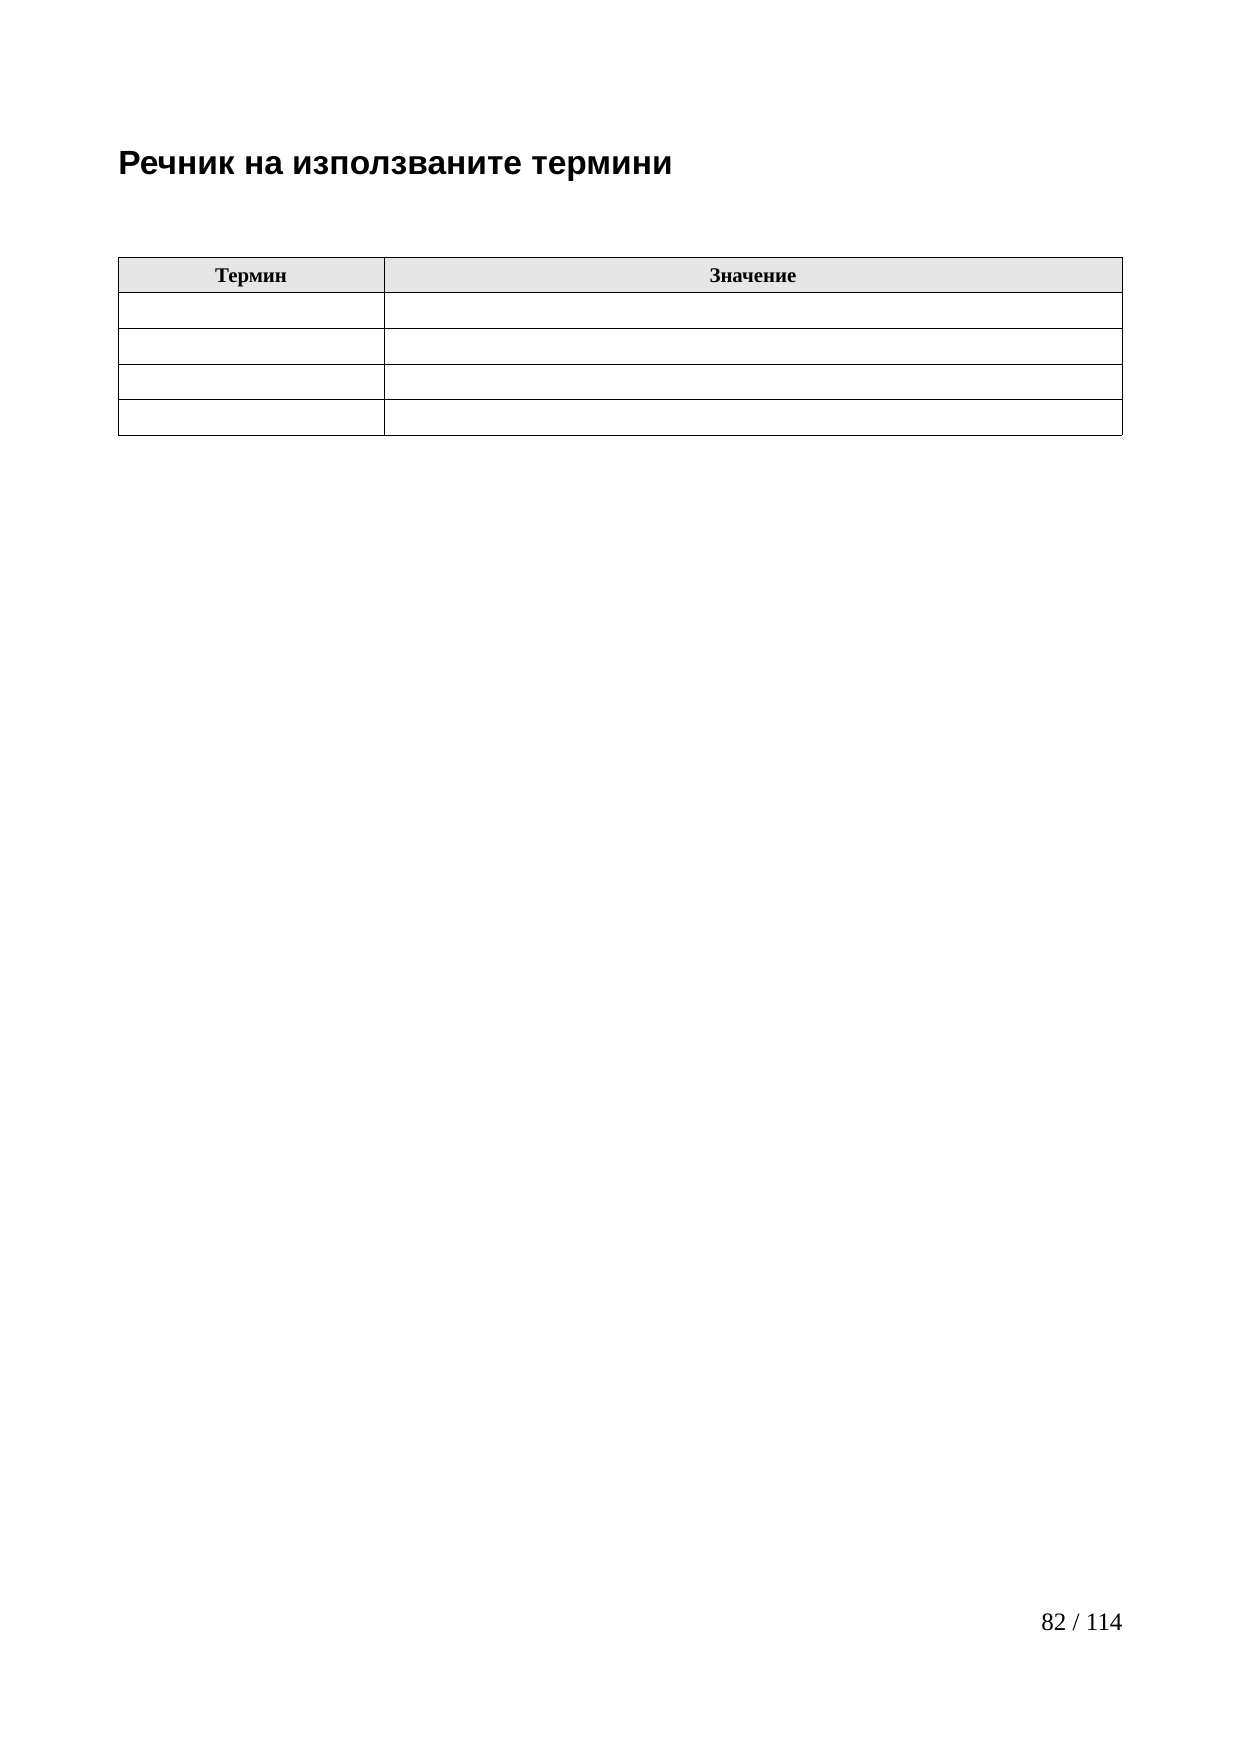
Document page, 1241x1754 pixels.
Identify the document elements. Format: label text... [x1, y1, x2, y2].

table_cell [119, 329, 384, 363]
table_cell [385, 365, 1122, 399]
subtitle Речник на използваните термини [118, 143, 1122, 182]
table_cell [119, 400, 384, 435]
table_cell [119, 365, 384, 399]
table_cell [119, 293, 384, 328]
table_header Термин [119, 258, 384, 292]
table_cell [385, 400, 1122, 435]
table_cell [385, 329, 1122, 363]
table_cell [385, 293, 1122, 328]
table_header Значение [385, 258, 1122, 292]
